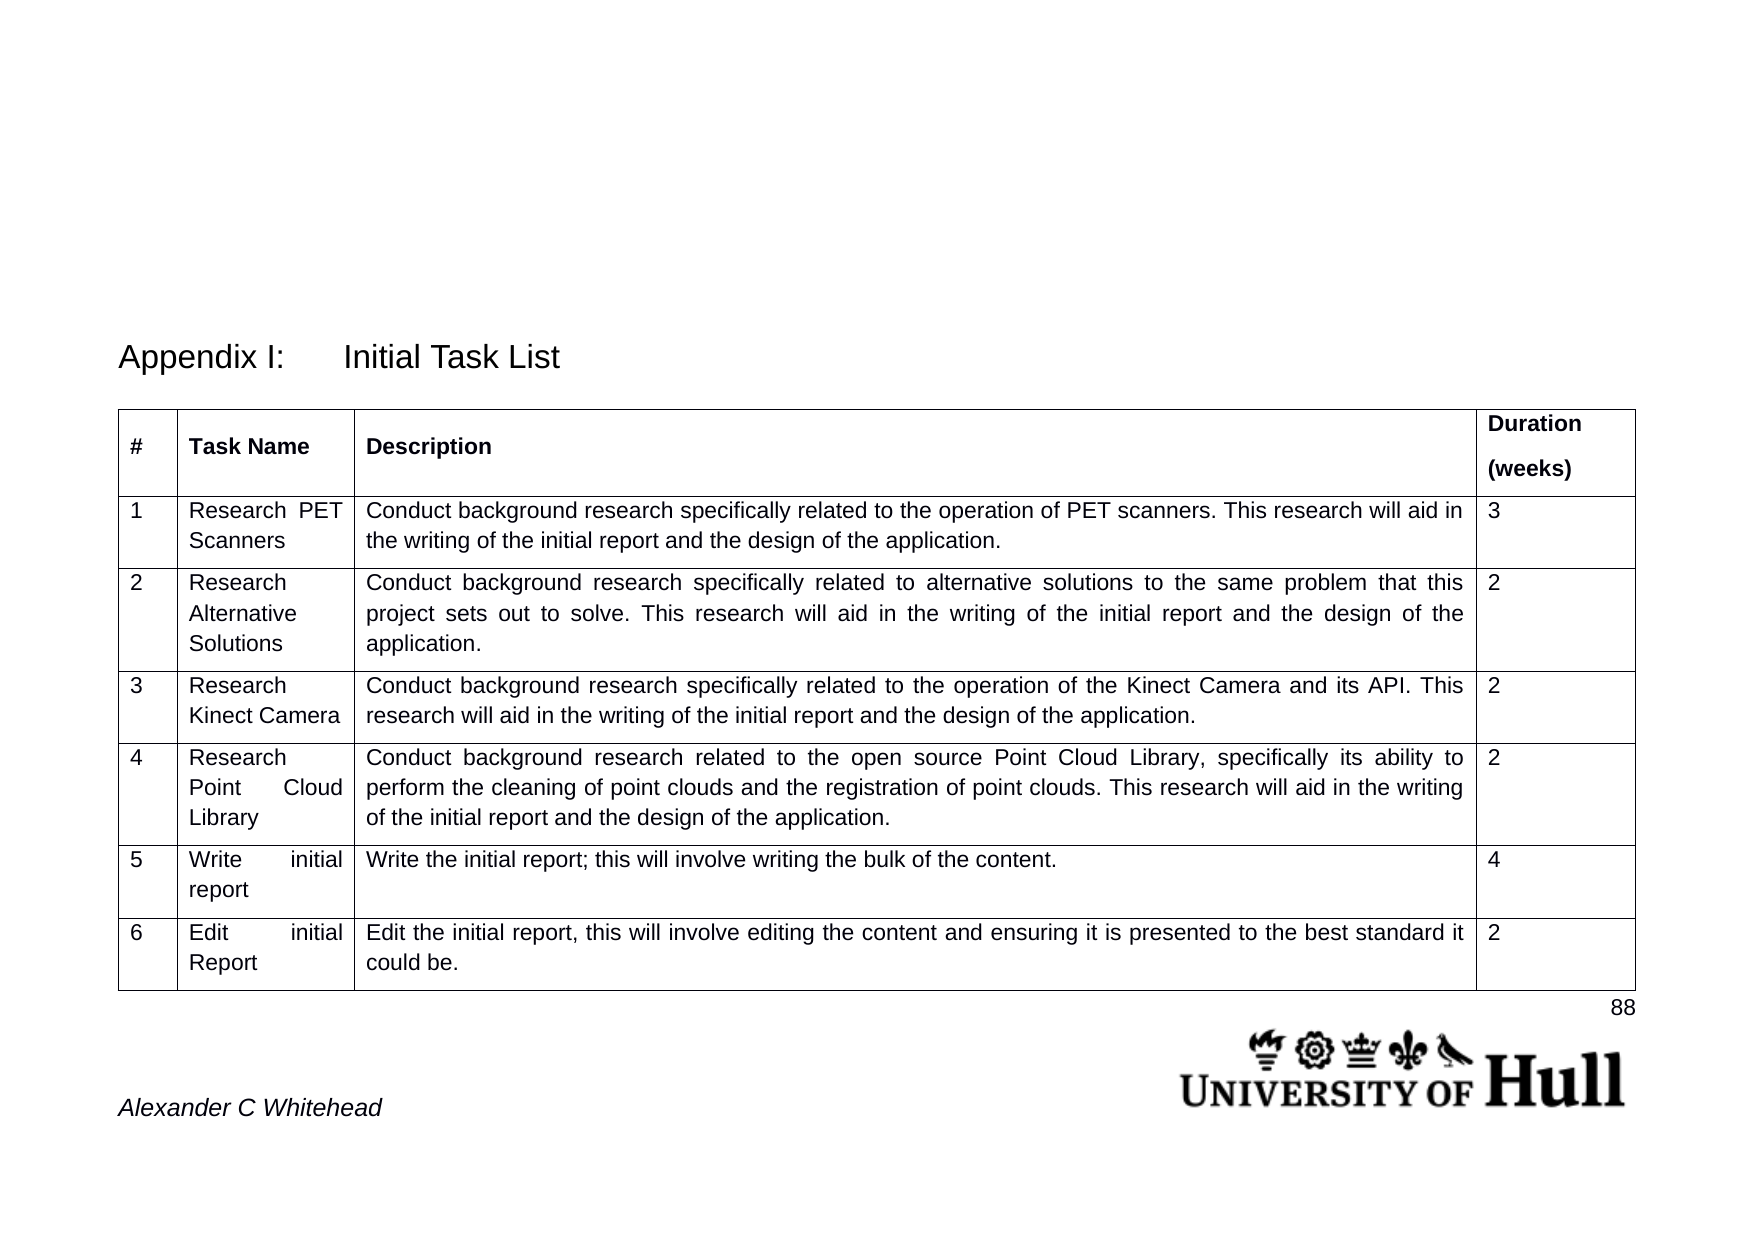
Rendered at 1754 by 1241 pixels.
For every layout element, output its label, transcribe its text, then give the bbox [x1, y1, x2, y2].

table_cell 2 [1477, 919, 1635, 989]
picture [1173, 1020, 1634, 1117]
table_cell 4 [1477, 846, 1635, 917]
table_cell Conduct background research specifically related to the operation of the Kinect Camera and its API. This research will aid in the writing of the initial report and the design of the application. [355, 672, 1476, 743]
table_cell Research PET Scanners [178, 497, 354, 568]
table_header Duration (weeks) [1477, 410, 1635, 496]
table_cell 2 [1477, 744, 1635, 845]
table_cell 3 [119, 672, 177, 743]
table_cell Conduct background research related to the open source Point Cloud Library, specifically its ability to perform the cleaning of point clouds and the registration of point clouds. This research will aid in the writing of the initial report and the design of the application. [355, 744, 1476, 845]
table_cell Research Kinect Camera [178, 672, 354, 743]
table_header Task Name [178, 410, 354, 496]
table_cell 5 [119, 846, 177, 917]
table_cell Write initial report [178, 846, 354, 917]
table_cell 1 [119, 497, 177, 568]
table_header # [119, 410, 177, 496]
table_cell 2 [119, 569, 177, 671]
table_header Description [355, 410, 1476, 496]
table_cell 2 [1477, 569, 1635, 671]
table_cell 4 [119, 744, 177, 845]
table_cell Conduct background research specifically related to alternative solutions to the same problem that this project sets out to solve. This research will aid in the writing of the initial report and the design of the application. [355, 569, 1476, 671]
table_cell Conduct background research specifically related to the operation of PET scanners. This research will aid in the writing of the initial report and the design of the application. [355, 497, 1476, 568]
table_cell Edit initial Report [178, 919, 354, 989]
table_cell 2 [1477, 672, 1635, 743]
table_cell 3 [1477, 497, 1635, 568]
table_cell 6 [119, 919, 177, 989]
table_cell Research Alternative Solutions [178, 569, 354, 671]
table_cell Write the initial report; this will involve writing the bulk of the content. [355, 846, 1476, 917]
subtitle Initial Task List [118, 337, 1636, 376]
table_cell Research Point Cloud Library [178, 744, 354, 845]
table_cell Edit the initial report, this will involve editing the content and ensuring it is presented to the best standard it could be. [355, 919, 1476, 989]
